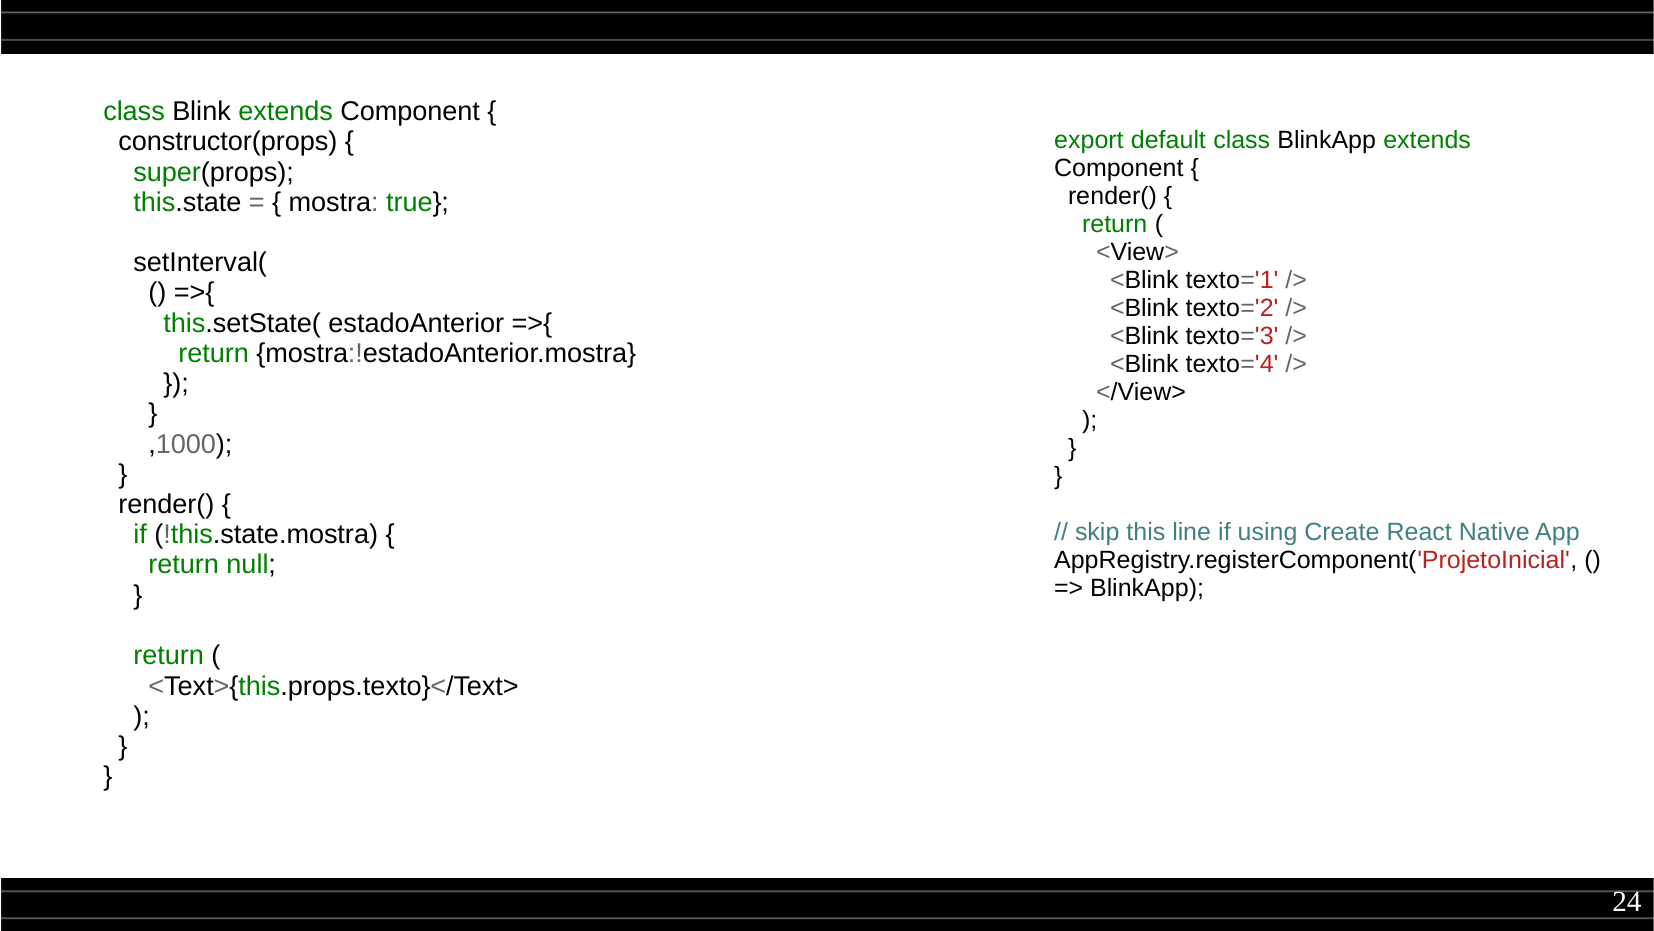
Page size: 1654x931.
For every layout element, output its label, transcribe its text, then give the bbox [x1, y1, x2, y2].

picture [1, 878, 1654, 931]
text_box class Blink extends Component { constructor(props) { super(props); this.state = { mostra: true}; setInterval( () =>{ this.setState( estadoAnterior =>{ return {mostra:!estadoAnterior.mostra} }); } ,1000); } render() { if (!this.state.mostra) { return null; } return ( <Text>{this.props.texto}</Text> ); } } [88, 88, 686, 799]
text_box export default class BlinkApp extends Component { render() { return ( <View> <Blink texto='1' /> <Blink texto='2' /> <Blink texto='3' /> <Blink texto='4' /> </View> ); } } // skip this line if using Create React Native App AppRegistry.registerComponent('ProjetoInicial', () => BlinkApp); [1039, 118, 1619, 721]
picture [1, 0, 1654, 54]
